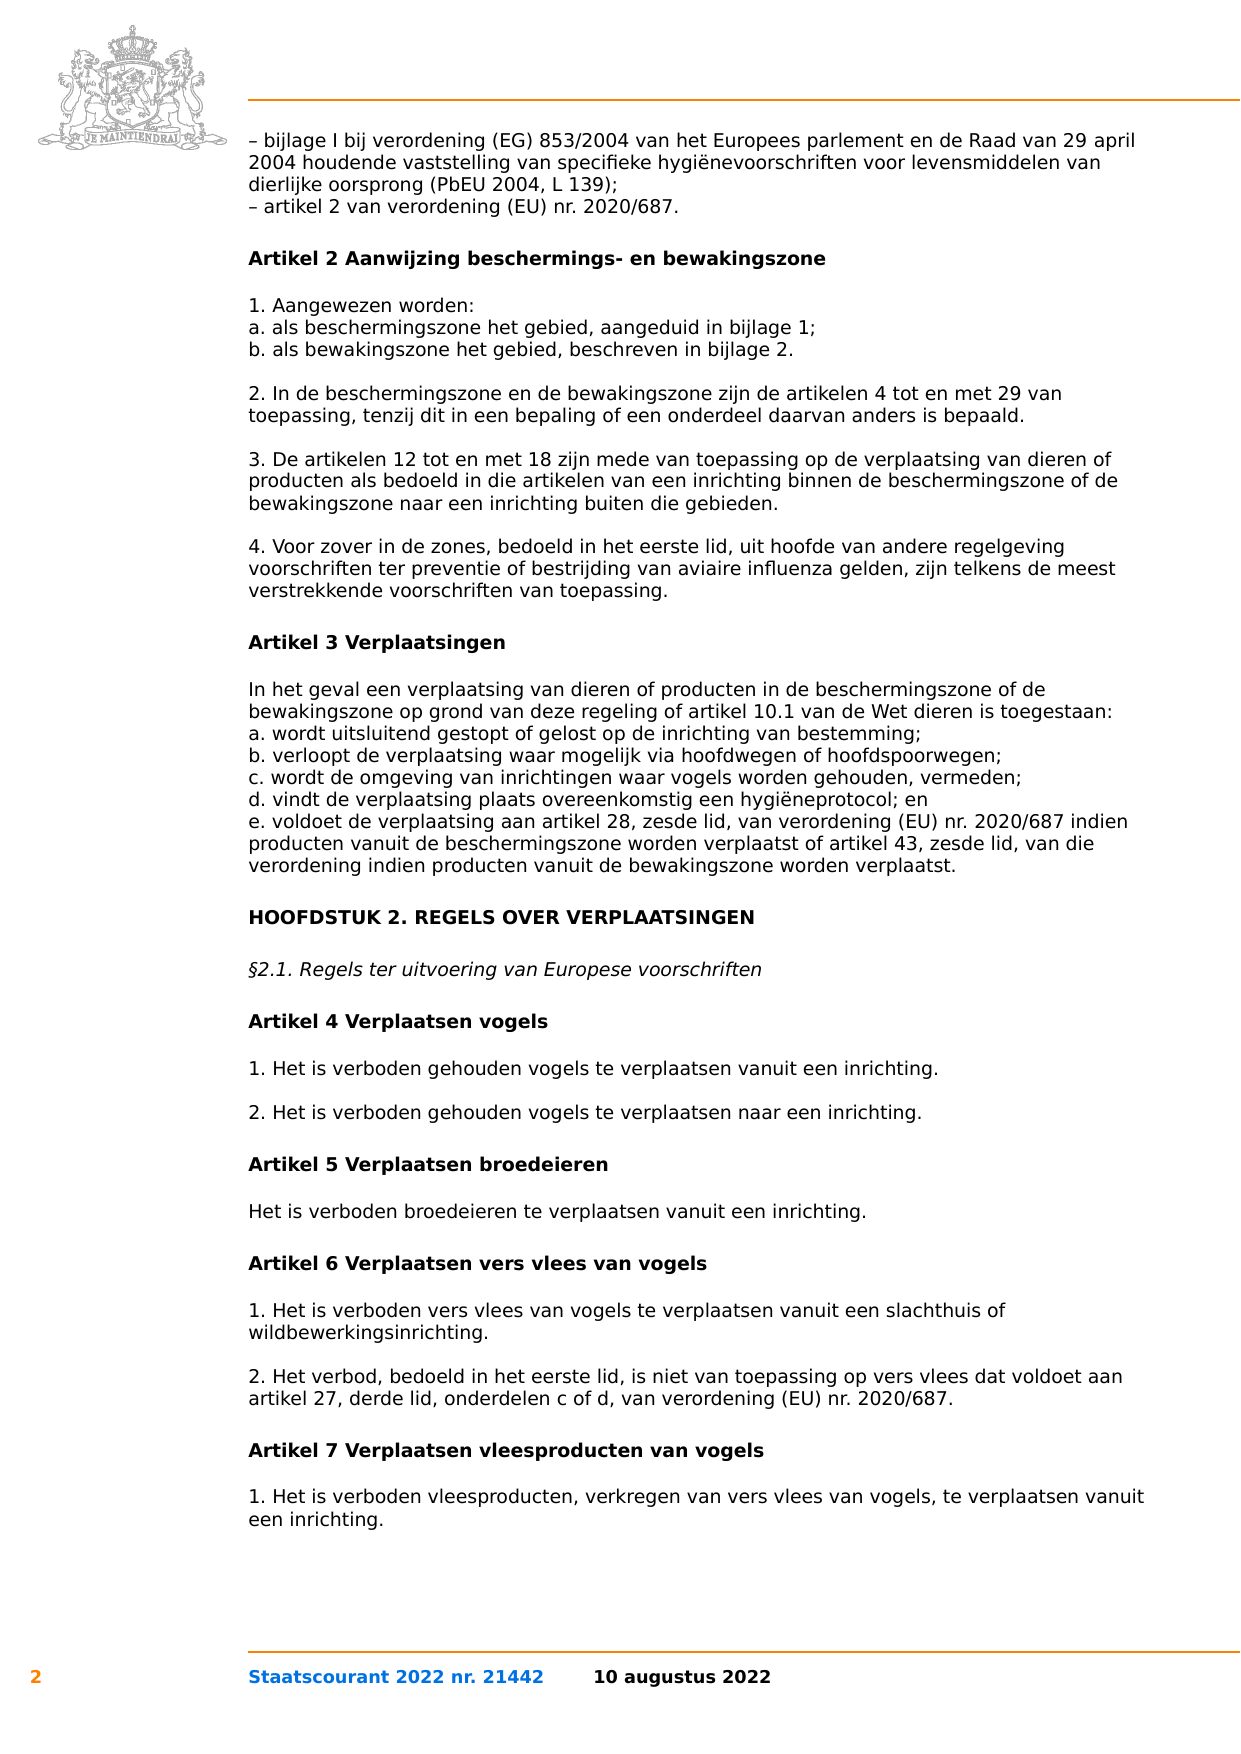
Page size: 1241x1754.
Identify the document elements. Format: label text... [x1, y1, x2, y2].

subtitle Artikel 5 Verplaatsen broedeieren [248, 1154, 1163, 1176]
text b. als bewakingszone het gebied, beschreven in bijlage 2. [248, 339, 1163, 361]
text Het is verboden broedeieren te verplaatsen vanuit een inrichting. [248, 1201, 1163, 1223]
subtitle Artikel 4 Verplaatsen vogels [248, 1011, 1163, 1033]
subtitle §2.1. Regels ter uitvoering van Europese voorschriften [248, 959, 1163, 981]
text 3. De artikelen 12 tot en met 18 zijn mede van toepassing op de verplaatsing van dieren of producten als bedoeld in die artikelen van een inrichting binnen de beschermingszone of de bewakingszone naar een inrichting buiten die gebieden. [248, 448, 1163, 514]
subtitle Artikel 6 Verplaatsen vers vlees van vogels [248, 1253, 1163, 1275]
text In het geval een verplaatsing van dieren of producten in de beschermingszone of de bewakingszone op grond van deze regeling of artikel 10.1 van de Wet dieren is toegestaan: [248, 679, 1163, 723]
text a. wordt uitsluitend gestopt of gelost op de inrichting van bestemming; [248, 723, 1163, 745]
subtitle Artikel 7 Verplaatsen vleesproducten van vogels [248, 1439, 1163, 1461]
text – artikel 2 van verordening (EU) nr. 2020/687. [248, 196, 1163, 218]
text 1. Het is verboden vers vlees van vogels te verplaatsen vanuit een slachthuis of wildbewerkingsinrichting. [248, 1300, 1163, 1344]
picture [38, 25, 227, 150]
text 2. In de beschermingszone en de bewakingszone zijn de artikelen 4 tot en met 29 van toepassing, tenzij dit in een bepaling of een onderdeel daarvan anders is bepaald. [248, 383, 1163, 427]
subtitle Artikel 3 Verplaatsingen [248, 632, 1163, 654]
text – bijlage I bij verordening (EG) 853/2004 van het Europees parlement en de Raad van 29 april 2004 houdende vaststelling van specifieke hygiënevoorschriften voor levensmiddelen van dierlijke oorsprong (PbEU 2004, L 139); [248, 130, 1163, 196]
text d. vindt de verplaatsing plaats overeenkomstig een hygiëneprotocol; en [248, 789, 1163, 811]
text a. als beschermingszone het gebied, aangeduid in bijlage 1; [248, 317, 1163, 339]
text 2. Het verbod, bedoeld in het eerste lid, is niet van toepassing op vers vlees dat voldoet aan artikel 27, derde lid, onderdelen c of d, van verordening (EU) nr. 2020/687. [248, 1366, 1163, 1409]
text 1. Het is verboden vleesproducten, verkregen van vers vlees van vogels, te verplaatsen vanuit een inrichting. [248, 1486, 1163, 1530]
text e. voldoet de verplaatsing aan artikel 28, zesde lid, van verordening (EU) nr. 2020/687 indien producten vanuit de beschermingszone worden verplaatst of artikel 43, zesde lid, van die verordening indien producten vanuit de bewakingszone worden verplaatst. [248, 811, 1163, 877]
text 1. Het is verboden gehouden vogels te verplaatsen vanuit een inrichting. [248, 1058, 1163, 1080]
text 4. Voor zover in de zones, bedoeld in het eerste lid, uit hoofde van andere regelgeving voorschriften ter preventie of bestrijding van aviaire influenza gelden, zijn telkens de meest verstrekkende voorschriften van toepassing. [248, 536, 1163, 602]
text 1. Aangewezen worden: [248, 295, 1163, 317]
subtitle HOOFDSTUK 2. REGELS OVER VERPLAATSINGEN [248, 907, 1163, 929]
text 2. Het is verboden gehouden vogels te verplaatsen naar een inrichting. [248, 1102, 1163, 1124]
text c. wordt de omgeving van inrichtingen waar vogels worden gehouden, vermeden; [248, 767, 1163, 789]
text b. verloopt de verplaatsing waar mogelijk via hoofdwegen of hoofdspoorwegen; [248, 745, 1163, 767]
subtitle Artikel 2 Aanwijzing beschermings- en bewakingszone [248, 248, 1163, 270]
